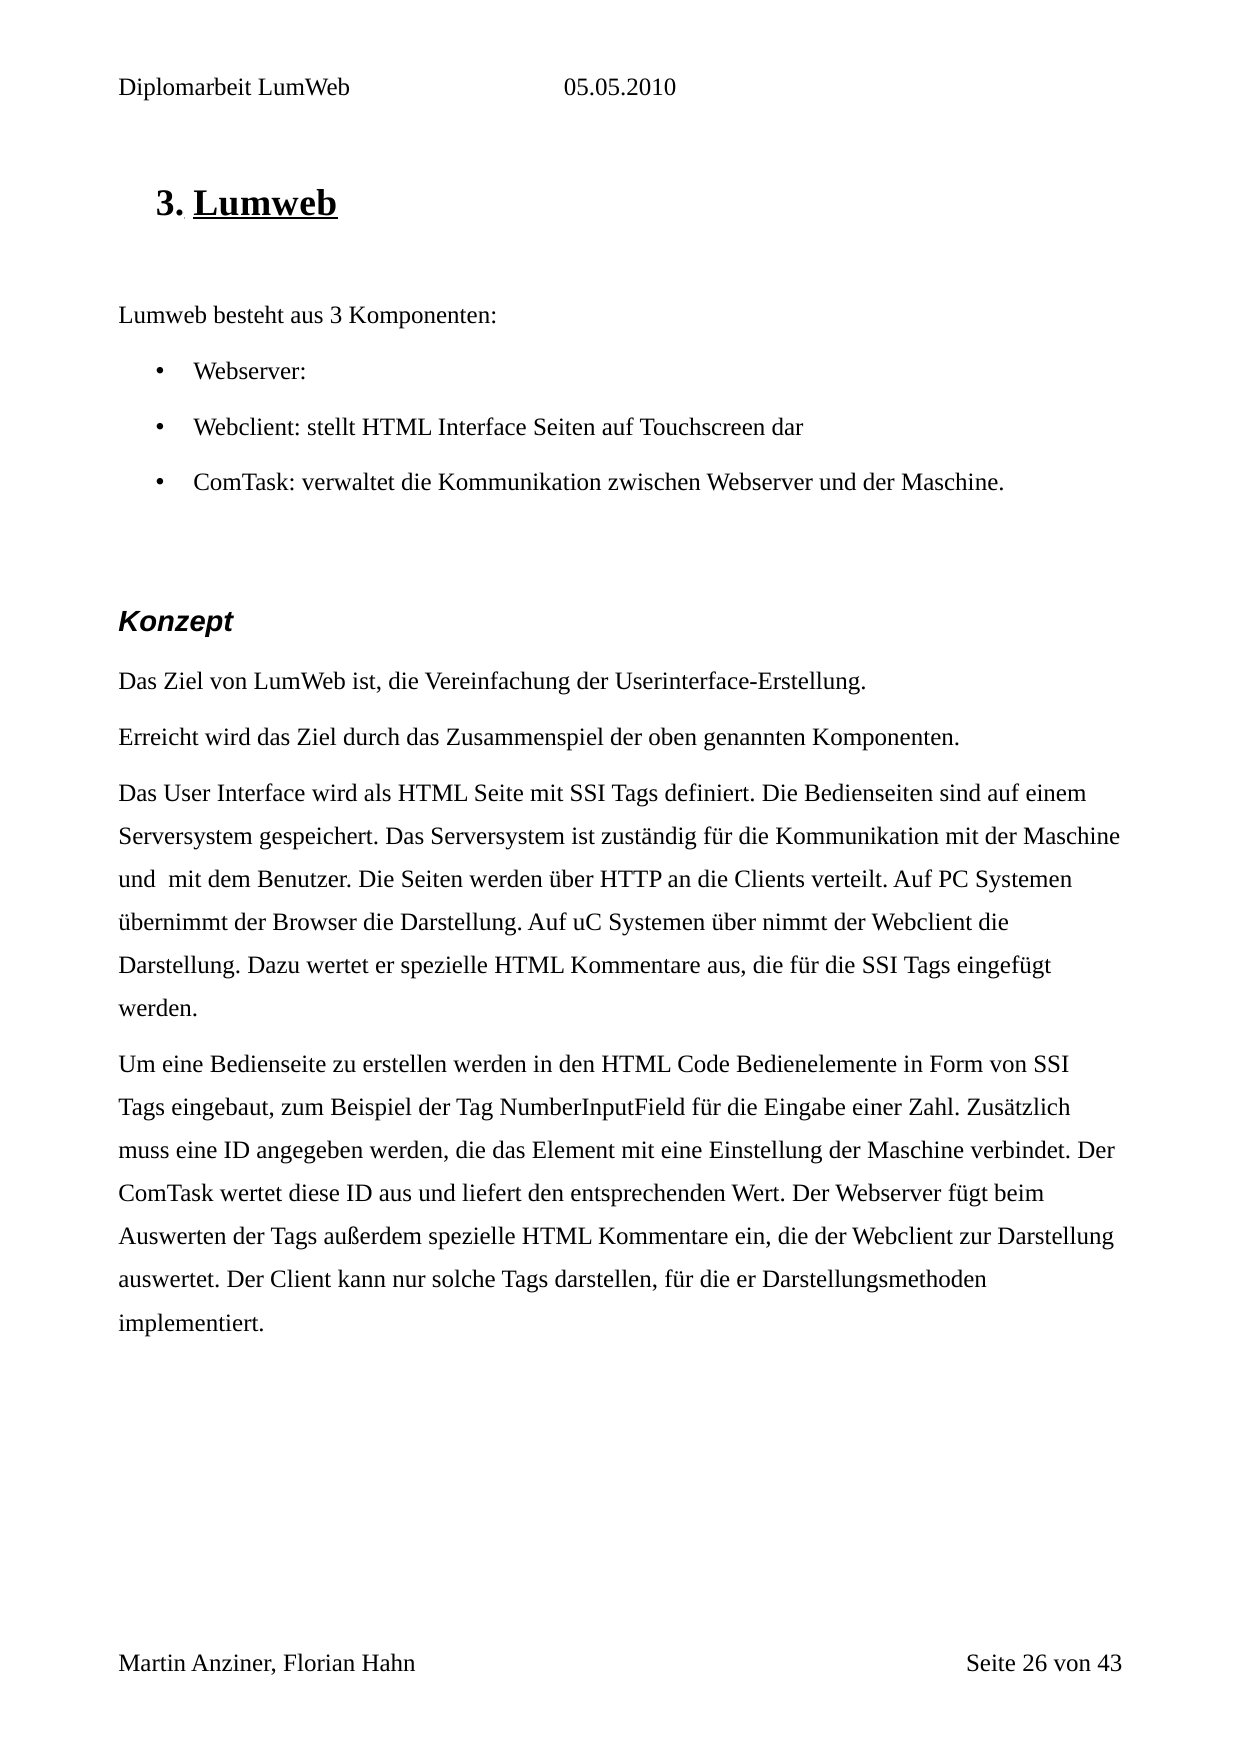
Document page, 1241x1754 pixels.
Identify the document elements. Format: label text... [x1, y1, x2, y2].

subtitle Konzept [118, 603, 1122, 637]
text Das User Interface wird als HTML Seite mit SSI Tags definiert. Die Bedienseiten sind auf einem Serversystem gespeichert. Das Serversystem ist zuständig für die Kommunikation mit der Maschine und mit dem Benutzer. Die Seiten werden über HTTP an die Clients verteilt. Auf PC Systemen übernimmt der Browser die Darstellung. Auf uC Systemen über nimmt der Webclient die Darstellung. Dazu wertet er spezielle HTML Kommentare aus, die für die SSI Tags eingefügt werden. [118, 778, 1122, 1022]
text Lumweb besteht aus 3 Komponenten: [118, 300, 1122, 329]
text Um eine Bedienseite zu erstellen werden in den HTML Code Bedienelemente in Form von SSI Tags eingebaut, zum Beispiel der Tag NumberInputField für die Eingabe einer Zahl. Zusätzlich muss eine ID angegeben werden, die das Element mit eine Einstellung der Maschine verbindet. Der ComTask wertet diese ID aus und liefert den entsprechenden Wert. Der Webserver fügt beim Auswerten der Tags außerdem spezielle HTML Kommentare ein, die der Webclient zur Darstellung auswertet. Der Client kann nur solche Tags darstellen, für die er Darstellungsmethoden implementiert. [118, 1049, 1122, 1336]
subtitle Lumweb [156, 180, 1122, 223]
list Webclient: stellt HTML Interface Seiten auf Touchscreen dar [156, 412, 1122, 440]
text Erreicht wird das Ziel durch das Zusammenspiel der oben genannten Komponenten. [118, 722, 1122, 751]
text Das Ziel von LumWeb ist, die Vereinfachung der Userinterface-Erstellung. [118, 666, 1122, 695]
list Webserver: [156, 356, 1122, 385]
list ComTask: verwaltet die Kommunikation zwischen Webserver und der Maschine. [156, 467, 1122, 496]
